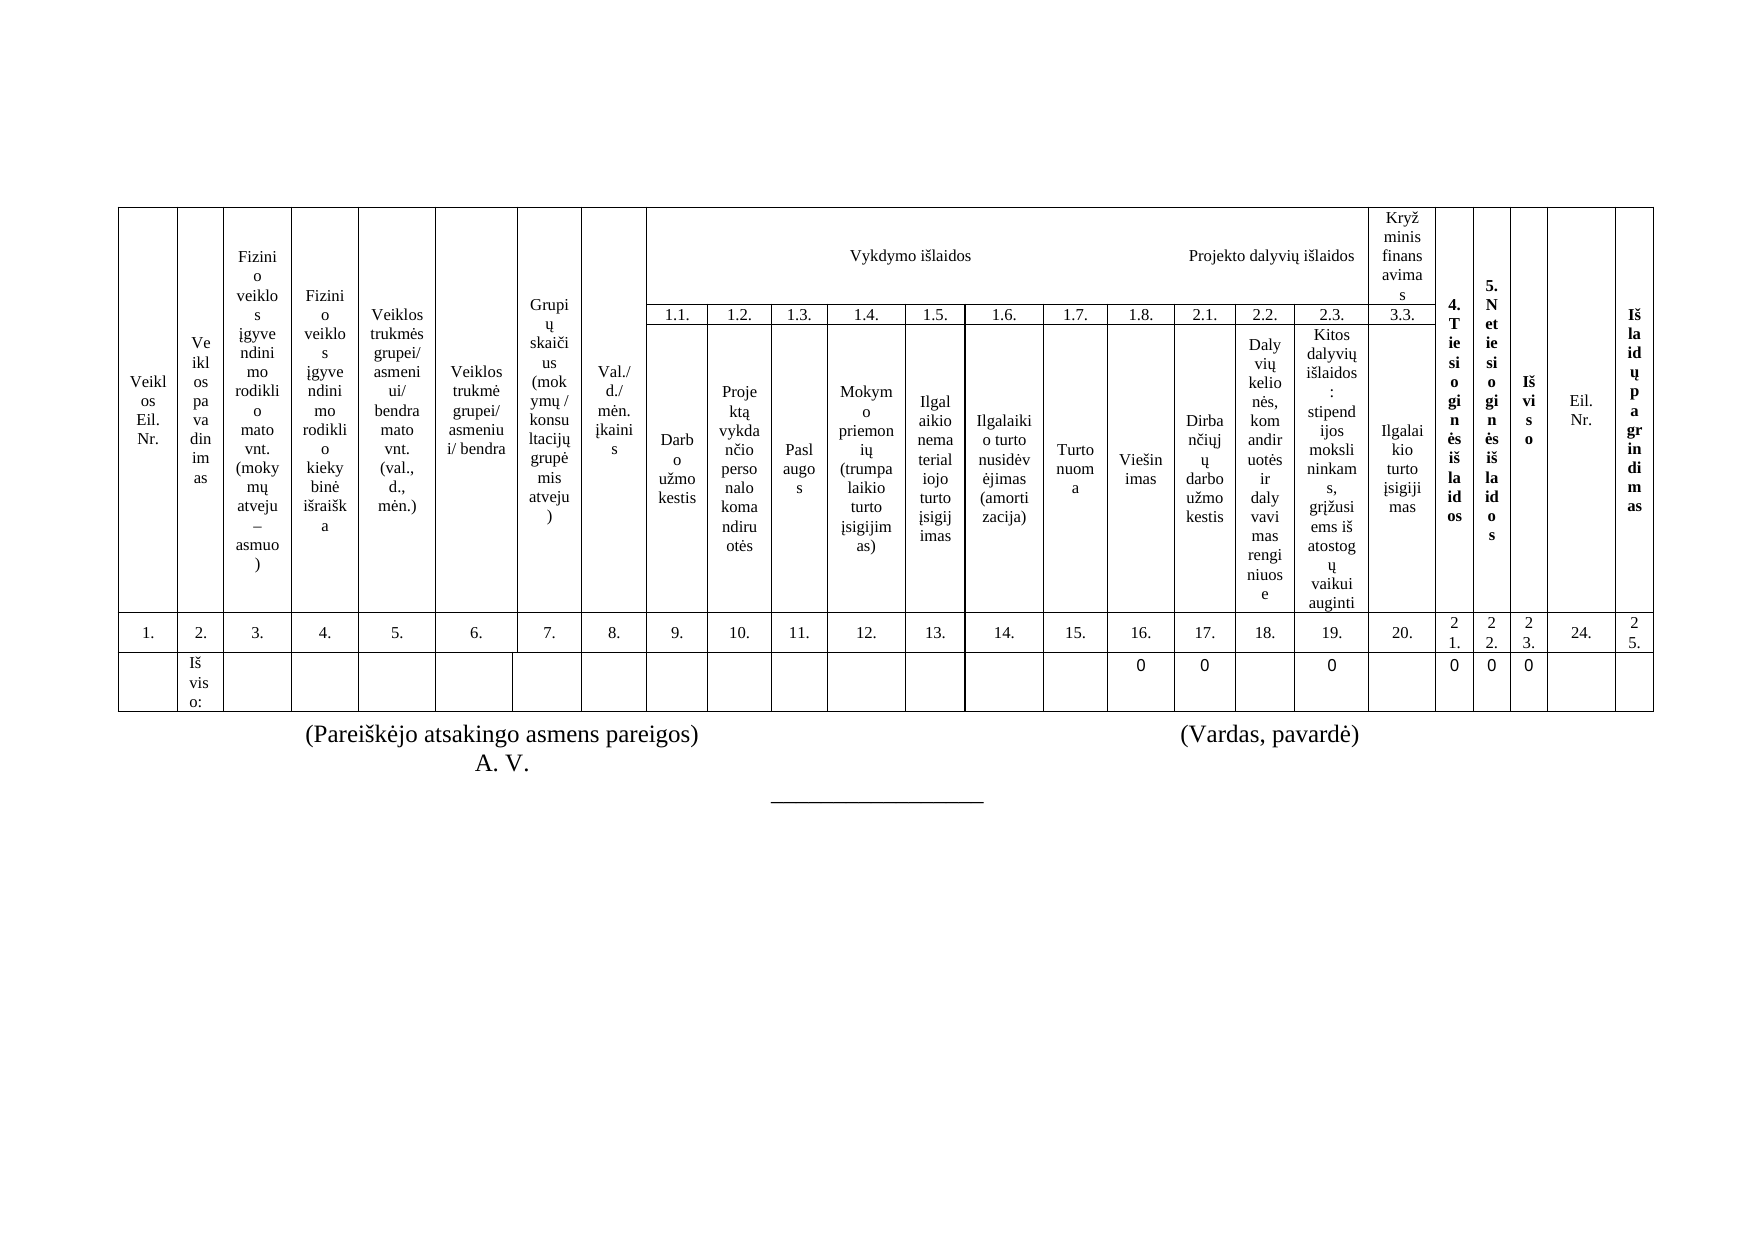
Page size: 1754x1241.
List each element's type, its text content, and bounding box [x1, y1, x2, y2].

table_cell 3. [224, 613, 291, 652]
table_cell [906, 653, 964, 711]
table_cell 9. [647, 613, 707, 652]
table_cell [119, 653, 177, 711]
table_cell 2.3. [1295, 305, 1368, 324]
table_cell [436, 653, 512, 711]
table_cell 1.7. [1044, 305, 1107, 324]
table_cell 0 [1295, 653, 1368, 711]
table_cell [359, 653, 435, 711]
table_cell 25. [1616, 613, 1653, 652]
table_cell 19. [1295, 613, 1368, 652]
table_cell 0 [1511, 653, 1547, 711]
table_cell 0 [1108, 653, 1174, 711]
table_cell 24. [1548, 613, 1615, 652]
table_cell 1.2. [708, 305, 771, 324]
table_header Veiklos Eil. Nr. [119, 208, 177, 612]
table_cell 0 [1436, 653, 1473, 711]
table_cell Iš viso: [178, 653, 223, 711]
table_cell Darbo užmokestis [647, 325, 707, 612]
table_header Grupių skaičius (mokymų / konsultacijų grupėmis atveju) [518, 208, 581, 612]
table_cell 16. [1108, 613, 1174, 652]
table_cell Mokymo priemonių (trumpalaikio turto įsigijimas) [828, 325, 905, 612]
table_cell Turto nuoma [1044, 325, 1107, 612]
table_cell 1.1. [647, 305, 707, 324]
table_cell 7. [518, 613, 581, 652]
table_header Projekto dalyvių išlaidos [1174, 208, 1368, 303]
table_cell [513, 653, 581, 711]
table_cell 1.3. [772, 305, 827, 324]
table_header Kryžminis finansavimas [1369, 208, 1435, 303]
table_cell 15. [1044, 613, 1107, 652]
table_cell [772, 653, 827, 711]
table_cell 4. [292, 613, 358, 652]
table_cell Ilgalaikio turto nusidėvėjimas (amortizacija) [966, 325, 1043, 612]
table_cell 23. [1511, 613, 1547, 652]
table_header Veiklos trukmės grupei/ asmeniui/ bendra mato vnt. (val., d., mėn.) [359, 208, 435, 612]
table_cell [708, 653, 771, 711]
table_header (Vardas, pavardė) [886, 720, 1653, 777]
table_cell 14. [966, 613, 1043, 652]
table_header Fizinio veiklos įgyvendinimo rodiklio mato vnt. (mokymų atveju – asmuo) [224, 208, 291, 612]
table_cell 2. [178, 613, 223, 652]
table_header Iš viso [1511, 208, 1547, 612]
table_cell [1369, 653, 1435, 711]
table_cell [1236, 653, 1294, 711]
table_cell Projektą vykdančio personalo komandiruotės [708, 325, 771, 612]
table_header 5. Netiesioginės išlaidos [1474, 208, 1510, 612]
table_cell 10. [708, 613, 771, 652]
table_cell 0 [1175, 653, 1235, 711]
table_header Fizinio veiklos įgyvendinimo rodiklio kiekybinė išraiška [292, 208, 358, 612]
table_cell [828, 653, 905, 711]
text _________________ [118, 777, 1636, 806]
table_header Val./d./mėn. įkainis [582, 208, 646, 612]
table_cell 18. [1236, 613, 1294, 652]
table_cell 21. [1436, 613, 1473, 652]
table_cell 20. [1369, 613, 1435, 652]
table_cell 1. [119, 613, 177, 652]
table_header Išlaidų pagrindimas [1616, 208, 1653, 612]
table_cell Kitos dalyvių išlaidos: stipendijos mokslininkams, grįžusiems iš atostogų vaikui auginti [1295, 325, 1368, 612]
table_header Eil. Nr. [1548, 208, 1615, 612]
table_cell [1616, 653, 1653, 711]
table_cell 5. [359, 613, 435, 652]
table_cell Paslaugos [772, 325, 827, 612]
table_cell 2.1. [1175, 305, 1235, 324]
table_cell [647, 653, 707, 711]
table_cell Dalyvių kelionės, komandiruotės ir dalyvavimas renginiuose [1236, 325, 1294, 612]
table_cell 1.8. [1108, 305, 1174, 324]
table_cell 22. [1474, 613, 1510, 652]
table_cell 3.3. [1369, 305, 1435, 324]
table_cell 1.4. [828, 305, 905, 324]
table_header Veiklos trukmė grupei/ asmeniui/ bendra [436, 208, 517, 612]
table_cell [966, 653, 1043, 711]
table_cell Dirbančiųjų darbo užmokestis [1175, 325, 1235, 612]
table_cell [292, 653, 358, 711]
table_cell Ilgalaikio turto įsigijimas [1369, 325, 1435, 612]
table_header 4. Tiesioginės išlaidos [1436, 208, 1473, 612]
table_header Vykdymo išlaidos [647, 208, 1174, 303]
table_cell [224, 653, 291, 711]
table_cell 12. [828, 613, 905, 652]
table_cell Viešinimas [1108, 325, 1174, 612]
table_cell 6. [436, 613, 517, 652]
table_header (Pareiškėjo atsakingo asmens pareigos) A. V. [118, 720, 886, 777]
table_cell 1.5. [906, 305, 964, 324]
table_cell [1548, 653, 1615, 711]
table_cell 13. [906, 613, 964, 652]
table_cell 0 [1474, 653, 1510, 711]
table_cell 1.6. [966, 305, 1043, 324]
table_cell 11. [772, 613, 827, 652]
table_cell 17. [1175, 613, 1235, 652]
table_cell 8. [582, 613, 646, 652]
table_header Veiklos pavadinimas [178, 208, 223, 612]
table_cell 2.2. [1236, 305, 1294, 324]
table_cell [582, 653, 646, 711]
table_cell [1044, 653, 1107, 711]
table_cell Ilgalaikio nematerialiojo turto įsigijimas [906, 325, 964, 612]
